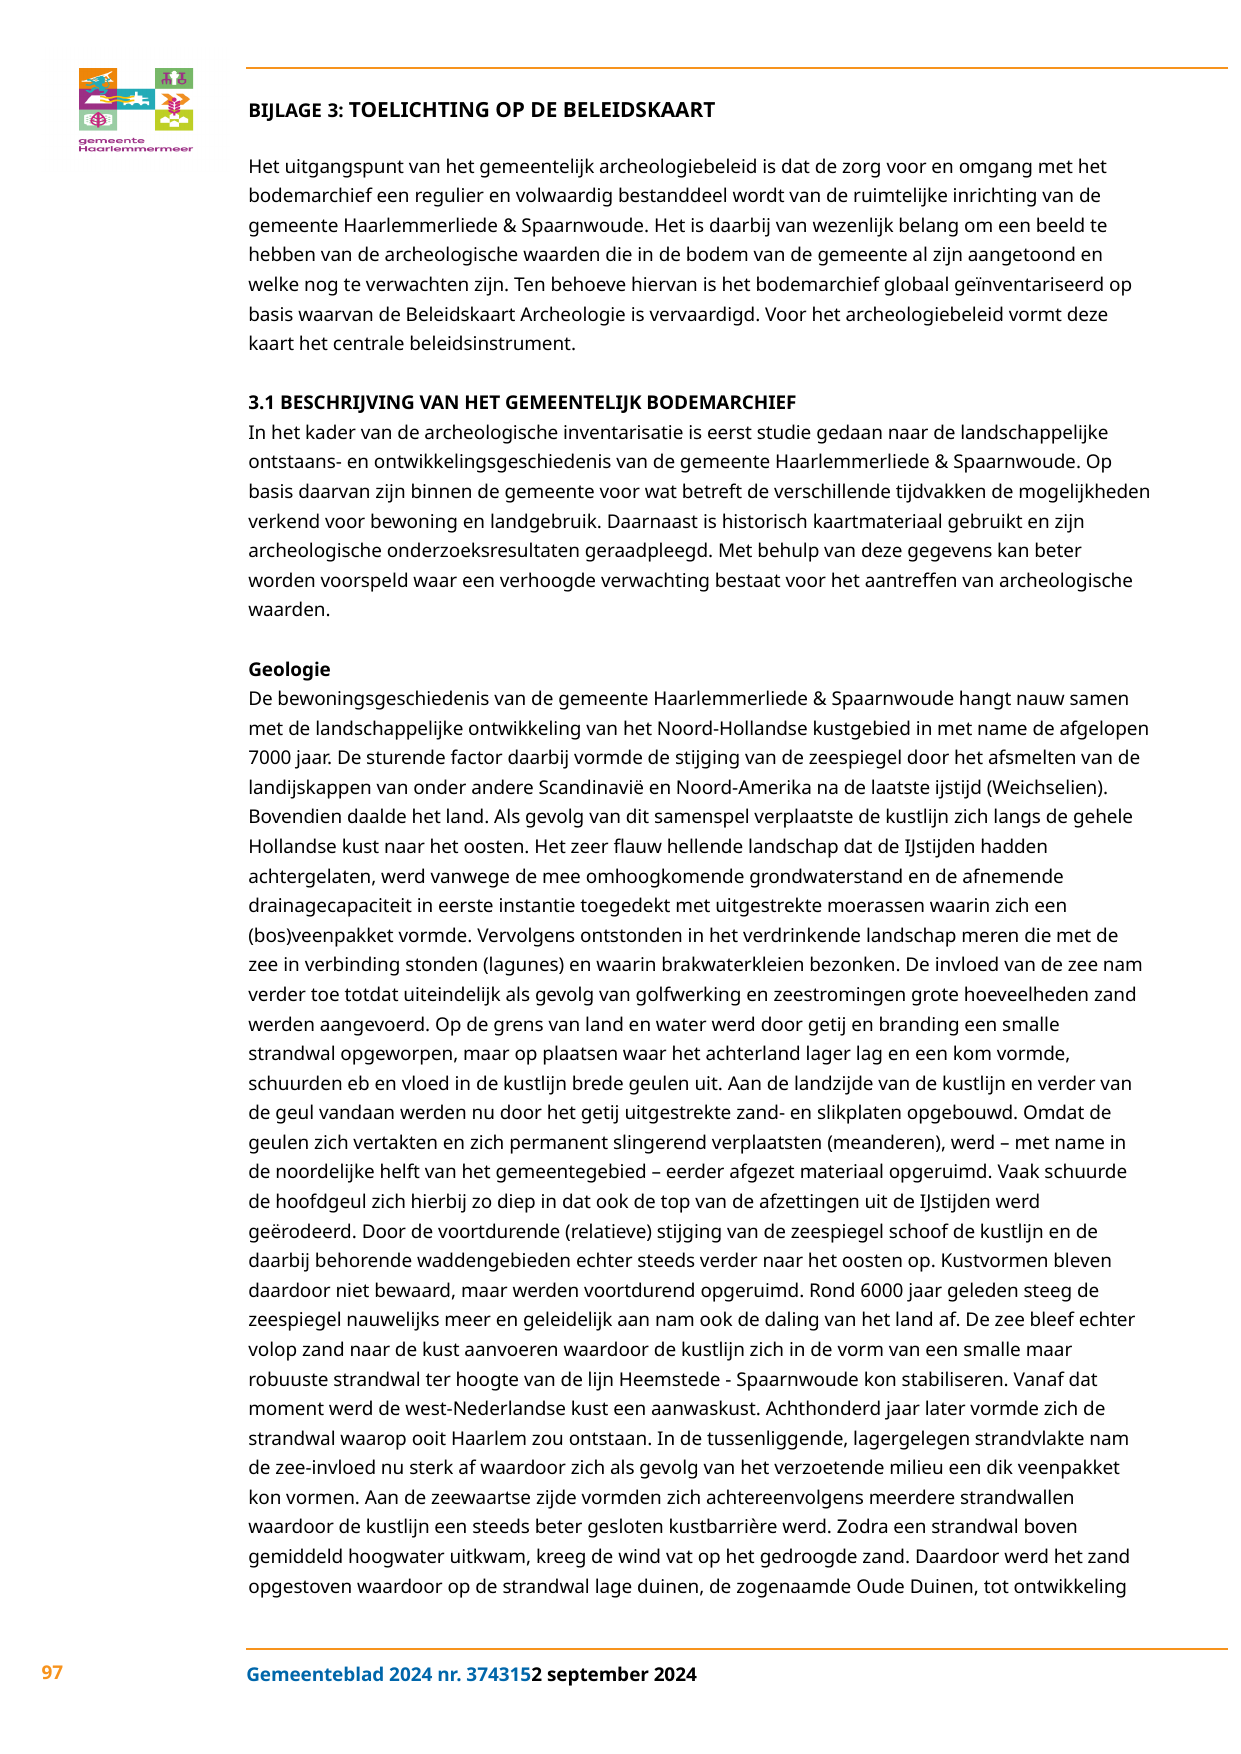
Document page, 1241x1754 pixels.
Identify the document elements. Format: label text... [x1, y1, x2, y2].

text In het kader van de archeologische inventarisatie is eerst studie gedaan naar de landschappelijke ontstaans- en ontwikkelingsgeschiedenis van de gemeente Haarlemmerliede & Spaarnwoude. Op basis daarvan zijn binnen de gemeente voor wat betreft de verschillende tijdvakken de mogelijkheden verkend voor bewoning en landgebruik. Daarnaast is historisch kaartmateriaal gebruikt en zijn archeologische onderzoeksresultaten geraadpleegd. Met behulp van deze gegevens kan beter worden voorspeld waar een verhoogde verwachting bestaat voor het aantreffen van archeologische waarden. [248, 419, 1152, 622]
text De bewoningsgeschiedenis van de gemeente Haarlemmerliede & Spaarnwoude hangt nauw samen met de landschappelijke ontwikkeling van het Noord-Hollandse kustgebied in met name de afgelopen 7000 jaar. De sturende factor daarbij vormde de stijging van de zeespiegel door het afsmelten van de landijskappen van onder andere Scandinavië en Noord-Amerika na de laatste ijstijd (Weichselien). Bovendien daalde het land. Als gevolg van dit samenspel verplaatste de kustlijn zich langs de gehele Hollandse kust naar het oosten. Het zeer flauw hellende landschap dat de IJstijden hadden achtergelaten, werd vanwege de mee omhoogkomende grondwaterstand en de afnemende drainagecapaciteit in eerste instantie toegedekt met uitgestrekte moerassen waarin zich een (bos)veenpakket vormde. Vervolgens ontstonden in het verdrinkende landschap meren die met de zee in verbinding stonden (lagunes) en waarin brakwaterkleien bezonken. De invloed van de zee nam verder toe totdat uiteindelijk als gevolg van golfwerking en zeestromingen grote hoeveelheden zand werden aangevoerd. Op de grens van land en water werd door getij en branding een smalle strandwal opgeworpen, maar op plaatsen waar het achterland lager lag en een kom vormde, schuurden eb en vloed in de kustlijn brede geulen uit. Aan de landzijde van de kustlijn en verder van de geul vandaan werden nu door het getij uitgestrekte zand- en slikplaten opgebouwd. Omdat de geulen zich vertakten en zich permanent slingerend verplaatsten (meanderen), werd – met name in de noordelijke helft van het gemeentegebied – eerder afgezet materiaal opgeruimd. Vaak schuurde de hoofdgeul zich hierbij zo diep in dat ook de top van de afzettingen uit de IJstijden werd geërodeerd. Door de voortdurende (relatieve) stijging van de zeespiegel schoof de kustlijn en de daarbij behorende waddengebieden echter steeds verder naar het oosten op. Kustvormen bleven daardoor niet bewaard, maar werden voortdurend opgeruimd. Rond 6000 jaar geleden steeg de zeespiegel nauwelijks meer en geleidelijk aan nam ook de daling van het land af. De zee bleef echter volop zand naar de kust aanvoeren waardoor de kustlijn zich in de vorm van een smalle maar robuuste strandwal ter hoogte van de lijn Heemstede - Spaarnwoude kon stabiliseren. Vanaf dat moment werd de west-Nederlandse kust een aanwaskust. Achthonderd jaar later vormde zich de strandwal waarop ooit Haarlem zou ontstaan. In de tussenliggende, lagergelegen strandvlakte nam de zee-invloed nu sterk af waardoor zich als gevolg van het verzoetende milieu een dik veenpakket kon vormen. Aan de zeewaartse zijde vormden zich achtereenvolgens meerdere strandwallen waardoor de kustlijn een steeds beter gesloten kustbarrière werd. Zodra een strandwal boven gemiddeld hoogwater uitkwam, kreeg de wind vat op het gedroogde zand. Daardoor werd het zand opgestoven waardoor op de strandwal lage duinen, de zogenaamde Oude Duinen, tot ontwikkeling [248, 685, 1152, 1599]
text 3.1 BESCHRIJVING VAN HET GEMEENTELIJK BODEMARCHIEF [248, 389, 1152, 415]
text Het uitgangspunt van het gemeentelijk archeologiebeleid is dat de zorg voor en omgang met het bodemarchief een regulier en volwaardig bestanddeel wordt van de ruimtelijke inrichting van de gemeente Haarlemmerliede & Spaarnwoude. Het is daarbij van wezenlijk belang om een beeld te hebben van de archeologische waarden die in de bodem van de gemeente al zijn aangetoond en welke nog te verwachten zijn. Ten behoeve hiervan is het bodemarchief globaal geïnventariseerd op basis waarvan de Beleidskaart Archeologie is vervaardigd. Voor het archeologiebeleid vormt deze kaart het centrale beleidsinstrument. [248, 153, 1152, 356]
text Geologie [248, 656, 1152, 682]
picture [41, 47, 231, 172]
text BIJLAGE 3: TOELICHTING OP DE BELEIDSKAART [248, 95, 1152, 123]
